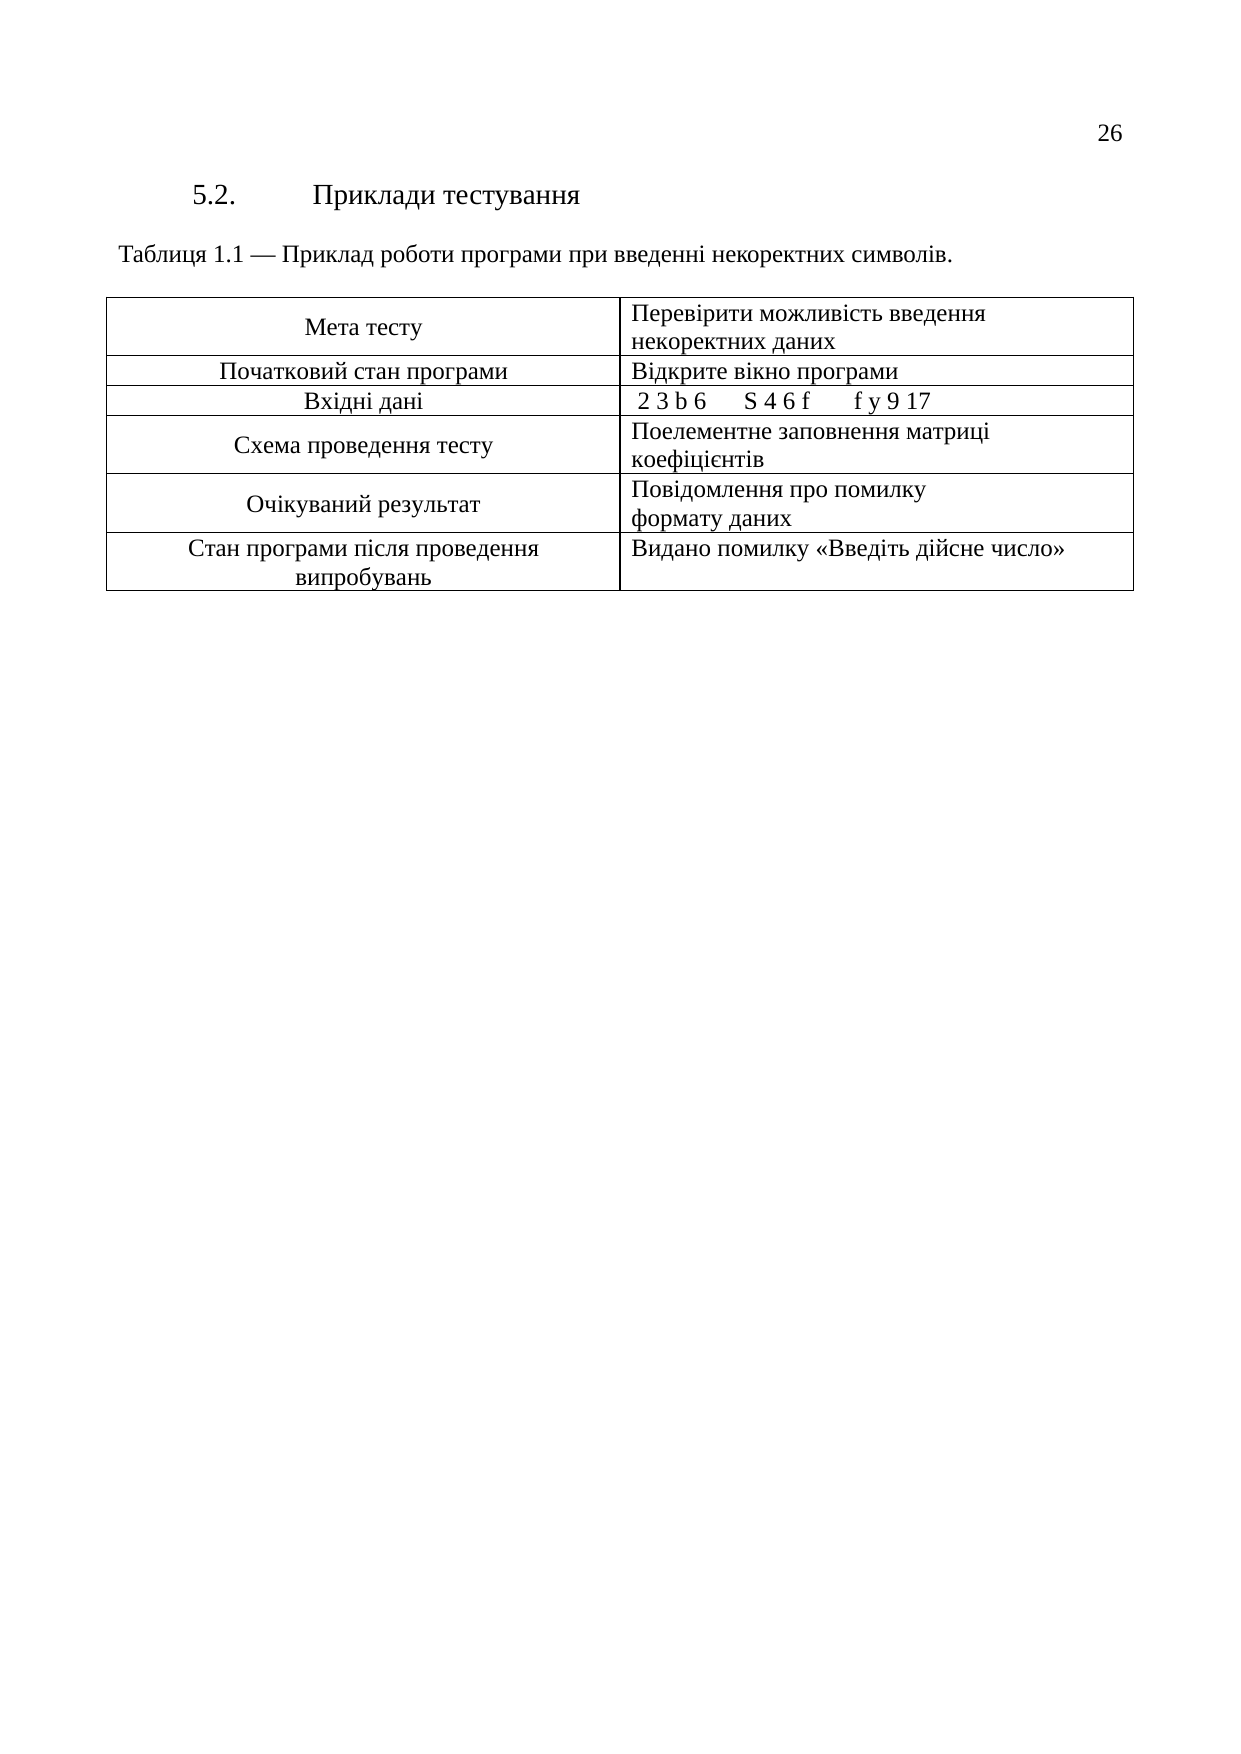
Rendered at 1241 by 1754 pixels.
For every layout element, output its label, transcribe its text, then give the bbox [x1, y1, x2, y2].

table_cell Відкрите вікно програми [621, 356, 1133, 385]
table_cell Схема проведення тесту [107, 416, 619, 473]
table_cell Видано помилку «Введіть дійсне число» [621, 533, 1133, 590]
table_cell Вхідні дані [107, 386, 619, 415]
table_cell Повідомлення про помилку формату даних [621, 474, 1133, 532]
subtitle Приклади тестування [192, 177, 1122, 210]
table_cell Початковий стан програми [107, 356, 619, 385]
table_cell Поелементне заповнення матриці коефіцієнтів [621, 416, 1133, 473]
table_cell 2 3 b 6 S 4 6 f f y 9 17 [621, 386, 1133, 415]
table_header Мета тесту [107, 298, 619, 355]
table_cell Очікуваний результат [107, 474, 619, 532]
table_header Перевірити можливість введення некоректних даних [621, 298, 1133, 355]
text Таблиця 1.1 — Приклад роботи програми при введенні некоректних символів. [118, 239, 1122, 268]
table_cell Стан програми після проведення випробувань [107, 533, 619, 590]
